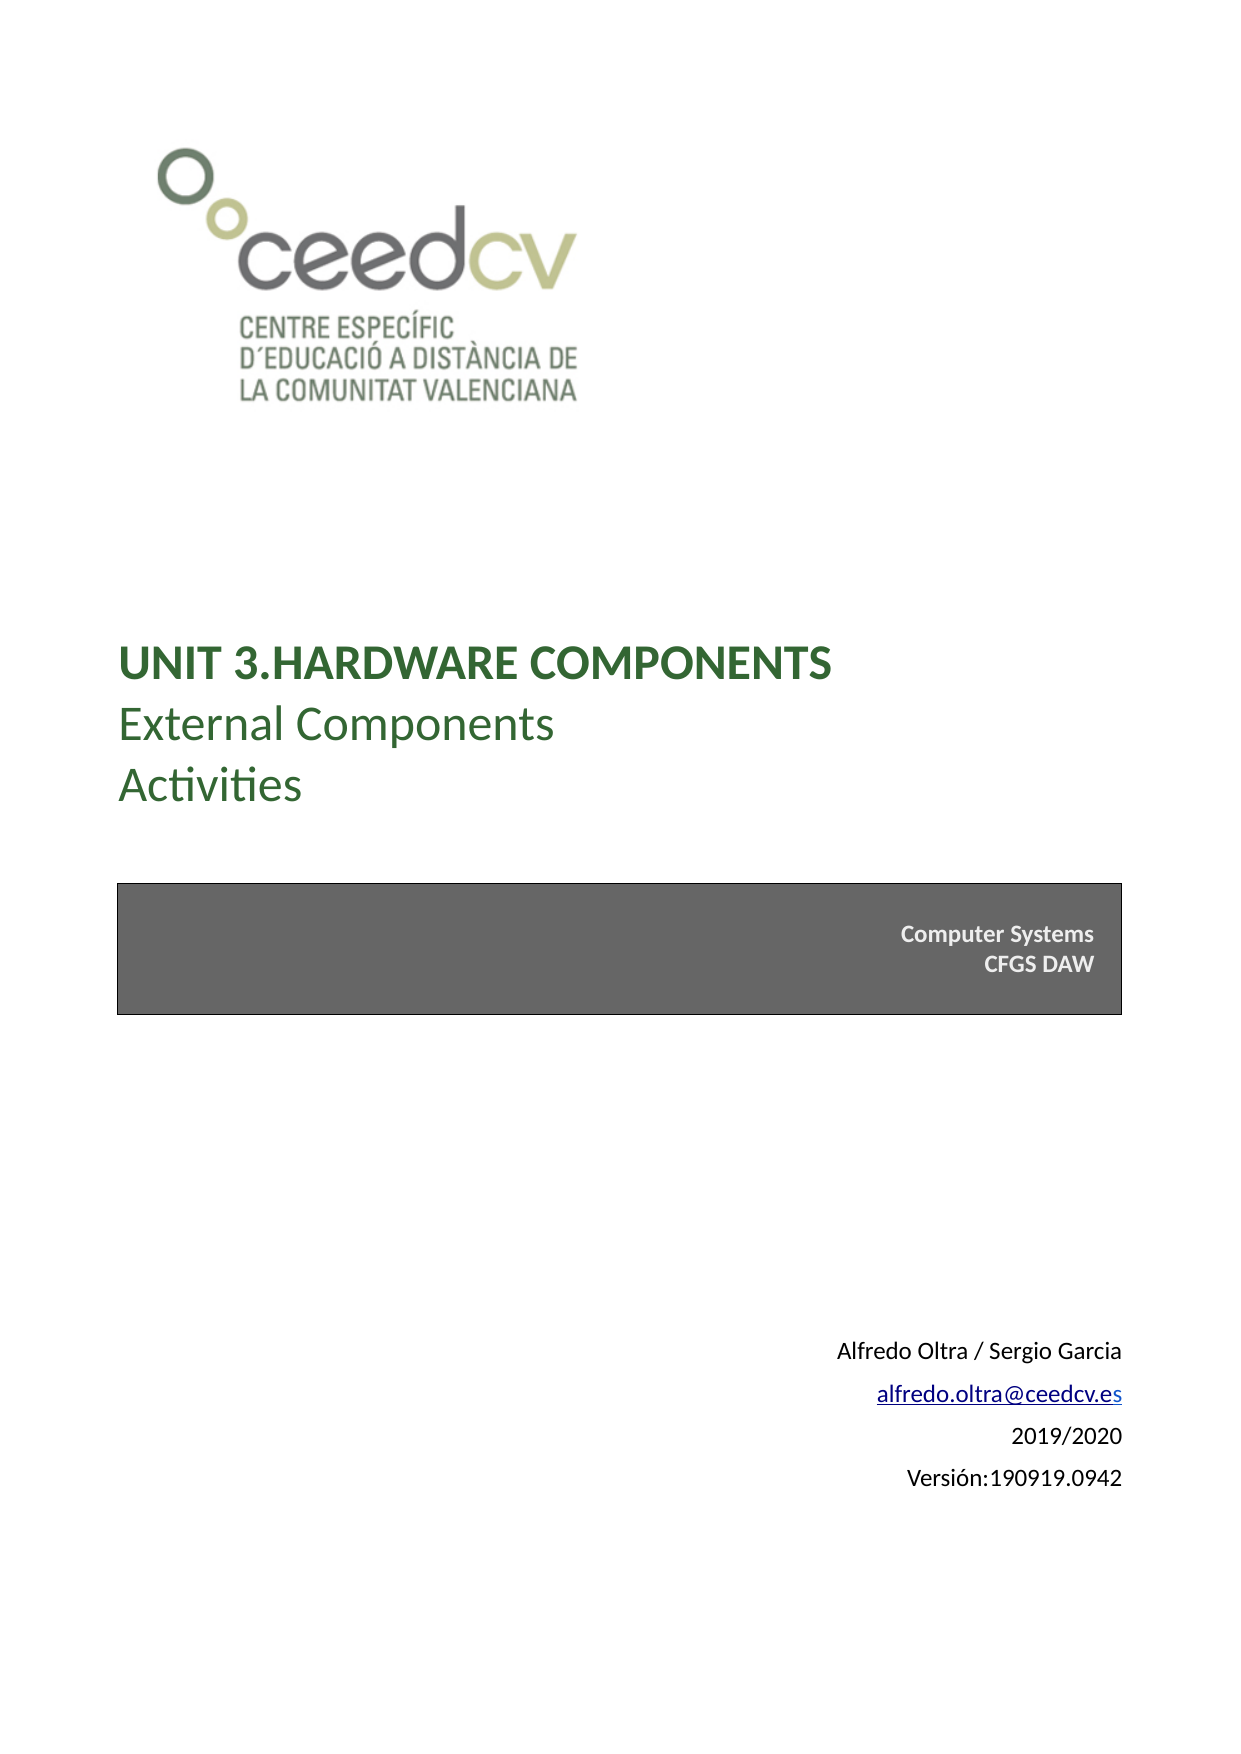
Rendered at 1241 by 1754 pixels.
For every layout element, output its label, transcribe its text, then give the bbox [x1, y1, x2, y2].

text External Components [118, 692, 1122, 753]
text 2019/2020 [118, 1420, 1122, 1451]
text Alfredo Oltra / Sergio Garcia [231, 1335, 1122, 1366]
text Activities [118, 753, 1122, 814]
text UNIT 3.Hardware Components [118, 631, 1122, 692]
text Computer Systems [121, 918, 1094, 948]
text Versión:190919.0938 [118, 1462, 1122, 1493]
text CFGS DAW [121, 948, 1094, 979]
text alfredo.oltra@ceedcv.es [231, 1378, 1122, 1408]
picture [118, 121, 681, 430]
